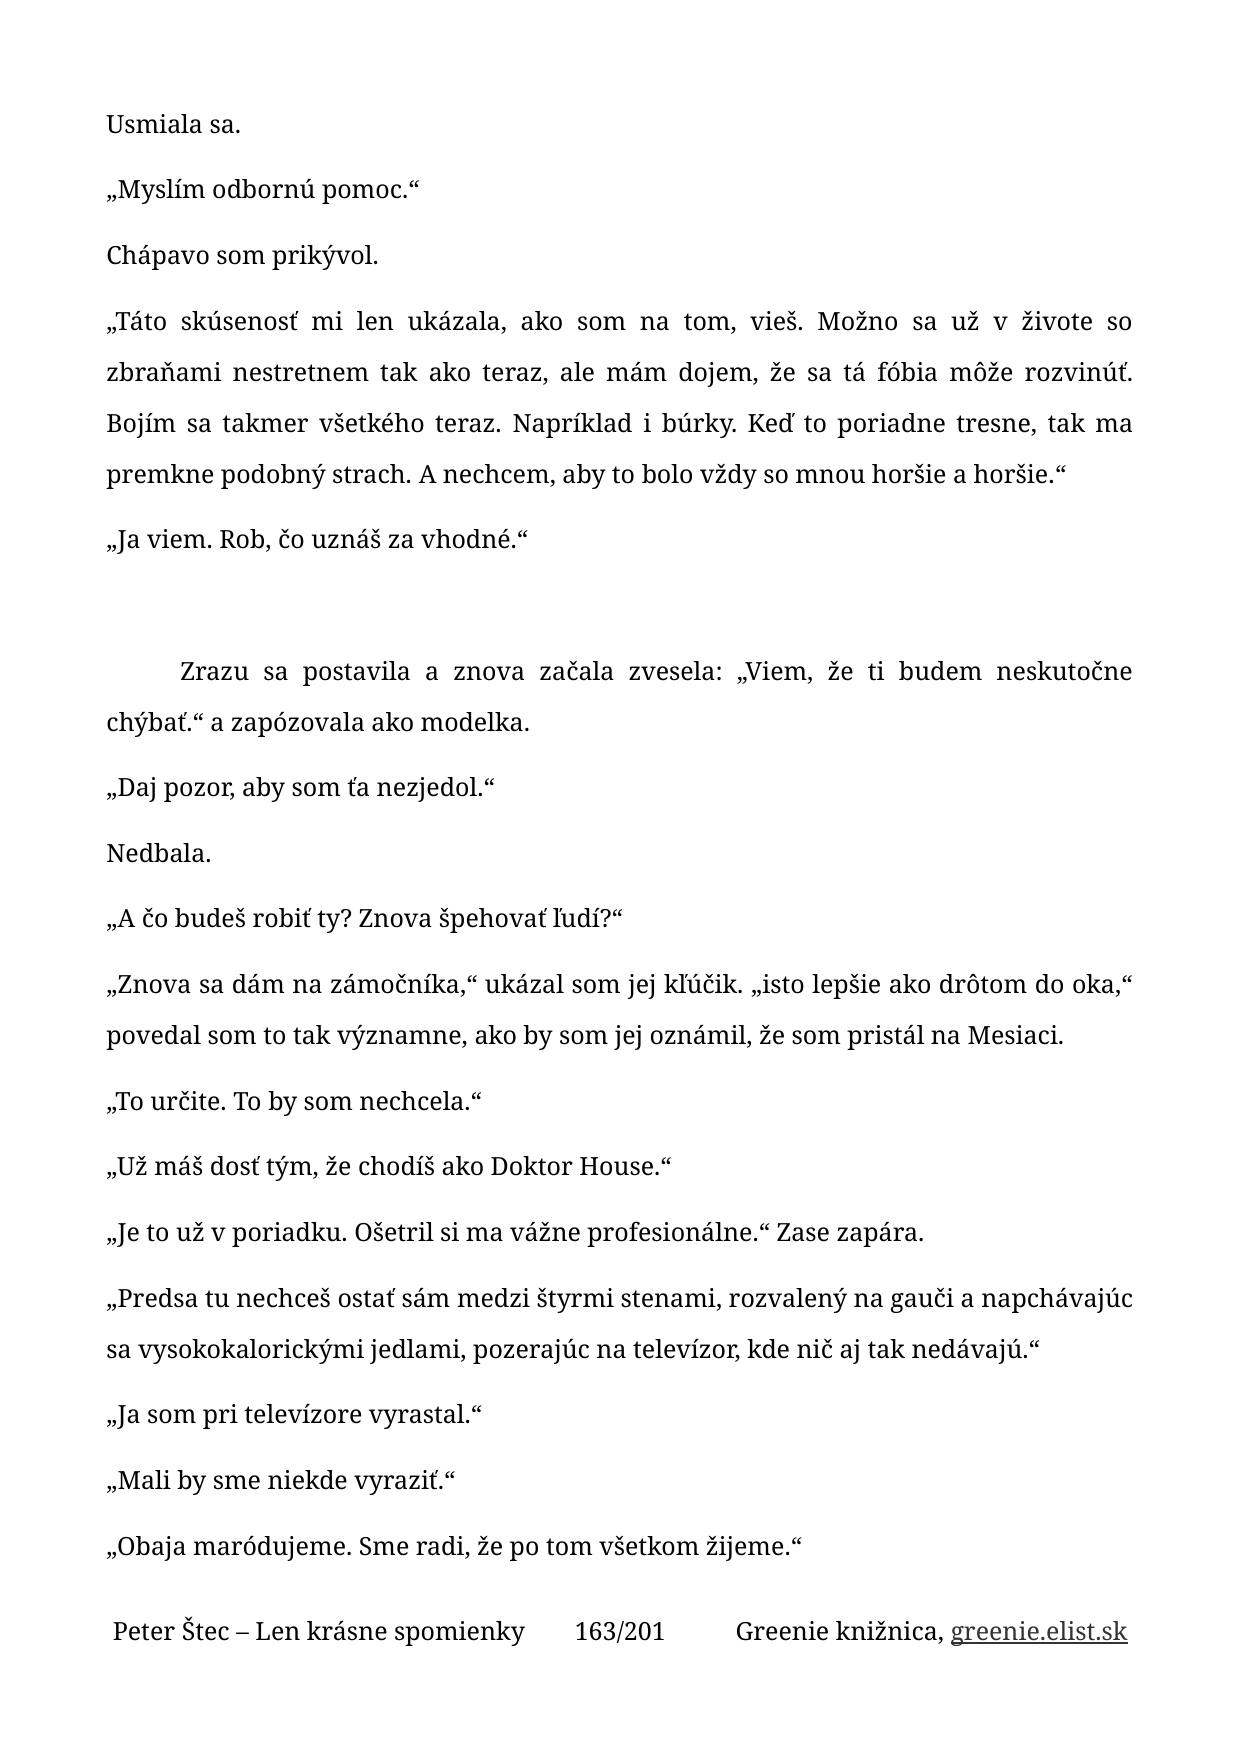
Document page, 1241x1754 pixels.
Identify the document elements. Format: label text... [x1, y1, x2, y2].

text „A čo budeš robiť ty? Znova špehovať ľudí?“ [106, 901, 1134, 935]
text „Myslím odbornú pomoc.“ [106, 172, 1134, 206]
text „Už máš dosť tým, že chodíš ako Doktor House.“ [106, 1149, 1134, 1183]
text „Znova sa dám na zámočníka,“ ukázal som jej kľúčik. „isto lepšie ako drôtom do oka,“ povedal som to tak významne, ako by som jej oznámil, že som pristál na Mesiaci. [106, 967, 1134, 1052]
text Zrazu sa postavila a znova začala zvesela: „Viem, že ti budem neskutočne chýbať.“ a zapózovala ako modelka. [106, 653, 1134, 738]
text Chápavo som prikývol. [106, 237, 1134, 272]
text „Obaja maródujeme. Sme radi, že po tom všetkom žijeme.“ [106, 1528, 1134, 1562]
text „Daj pozor, aby som ťa nezjedol.“ [106, 770, 1134, 804]
text „Ja viem. Rob, čo uznáš za vhodné.“ [106, 522, 1134, 556]
text „Ja som pri televízore vyrastal.“ [106, 1397, 1134, 1431]
text Nedbala. [106, 835, 1134, 869]
text „Predsa tu nechceš ostať sám medzi štyrmi stenami, rozvalený na gauči a napchávajúc sa vysokokalorickými jedlami, pozerajúc na televízor, kde nič aj tak nedávajú.“ [106, 1280, 1134, 1365]
text „Je to už v poriadku. Ošetril si ma vážne profesionálne.“ Zase zapára. [106, 1214, 1134, 1249]
text Usmiala sa. [106, 106, 1134, 140]
text „Mali by sme niekde vyraziť.“ [106, 1462, 1134, 1497]
text „To určite. To by som nechcela.“ [106, 1083, 1134, 1117]
text „Táto skúsenosť mi len ukázala, ako som na tom, vieš. Možno sa už v živote so zbraňami nestretnem tak ako teraz, ale mám dojem, že sa tá fóbia môže rozvinúť. Bojím sa takmer všetkého teraz. Napríklad i búrky. Keď to poriadne tresne, tak ma premkne podobný strach. A nechcem, aby to bolo vždy so mnou horšie a horšie.“ [106, 303, 1134, 490]
